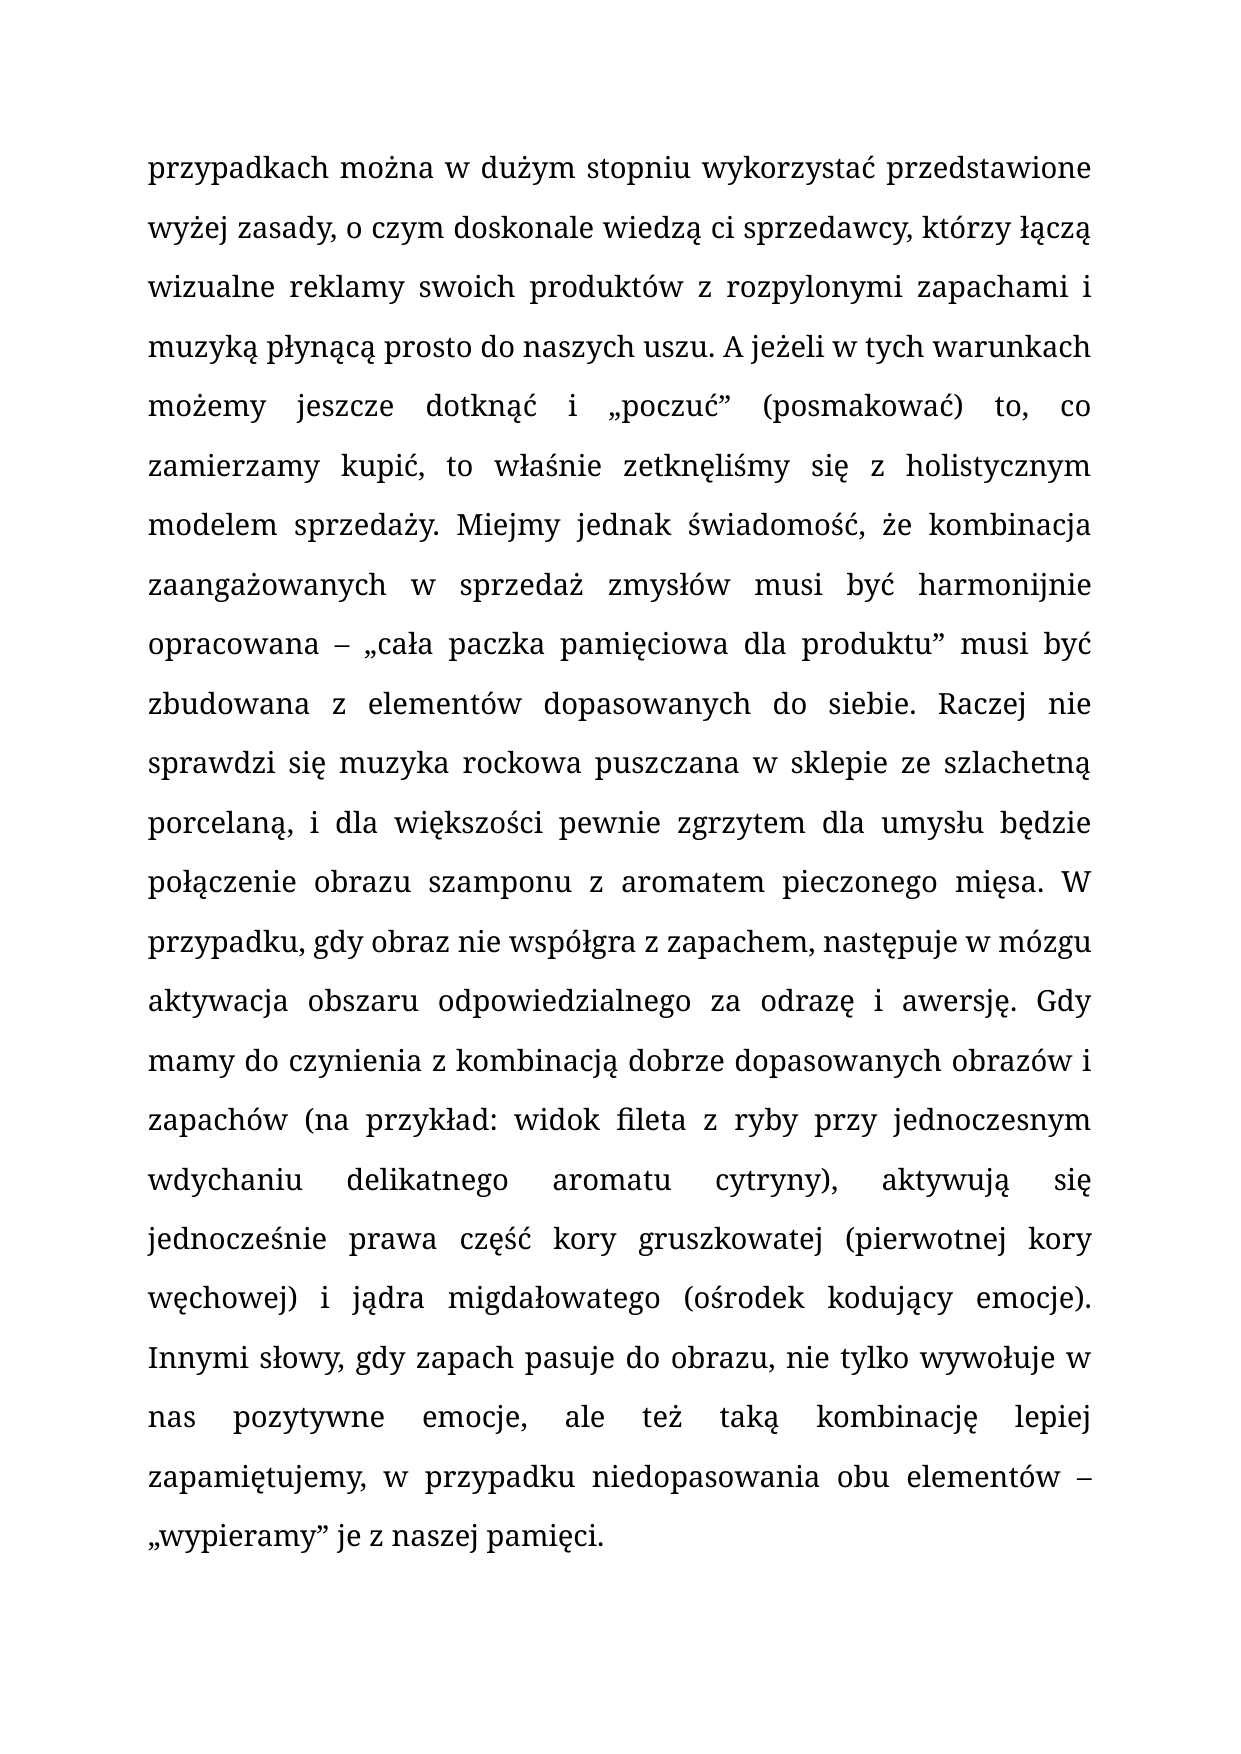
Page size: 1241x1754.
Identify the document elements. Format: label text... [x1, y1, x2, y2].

text przypadkach można w dużym stopniu wykorzystać przedstawione wyżej zasady, o czym doskonale wiedzą ci sprzedawcy, którzy łączą wizualne reklamy swoich produktów z rozpylonymi zapachami i muzyką płynącą prosto do naszych uszu. A jeżeli w tych warunkach możemy jeszcze dotknąć i „poczuć” (posmakować) to, co zamierzamy kupić, to właśnie zetknęliśmy się z holistycznym modelem sprzedaży. Miejmy jednak świadomość, że kombinacja zaangażowanych w sprzedaż zmysłów musi być harmonijnie opracowana – „cała paczka pamięciowa dla produktu” musi być zbudowana z elementów dopasowanych do siebie. Raczej nie sprawdzi się muzyka rockowa puszczana w sklepie ze szlachetną porcelaną, i dla większości pewnie zgrzytem dla umysłu będzie połączenie obrazu szamponu z aromatem pieczonego mięsa. W przypadku, gdy obraz nie współgra z zapachem, następuje w mózgu aktywacja obszaru odpowiedzialnego za odrazę i awersję. Gdy mamy do czynienia z kombinacją dobrze dopasowanych obrazów i zapachów (na przykład: widok fileta z ryby przy jednoczesnym wdychaniu delikatnego aromatu cytryny), aktywują się jednocześnie prawa część kory gruszkowatej (pierwotnej kory węchowej) i jądra migdałowatego (ośrodek kodujący emocje). Innymi słowy, gdy zapach pasuje do obrazu, nie tylko wywołuje w nas pozytywne emocje, ale też taką kombinację lepiej zapamiętujemy, w przypadku niedopasowania obu elementów – „wypieramy” je z naszej pamięci. [148, 148, 1093, 1555]
